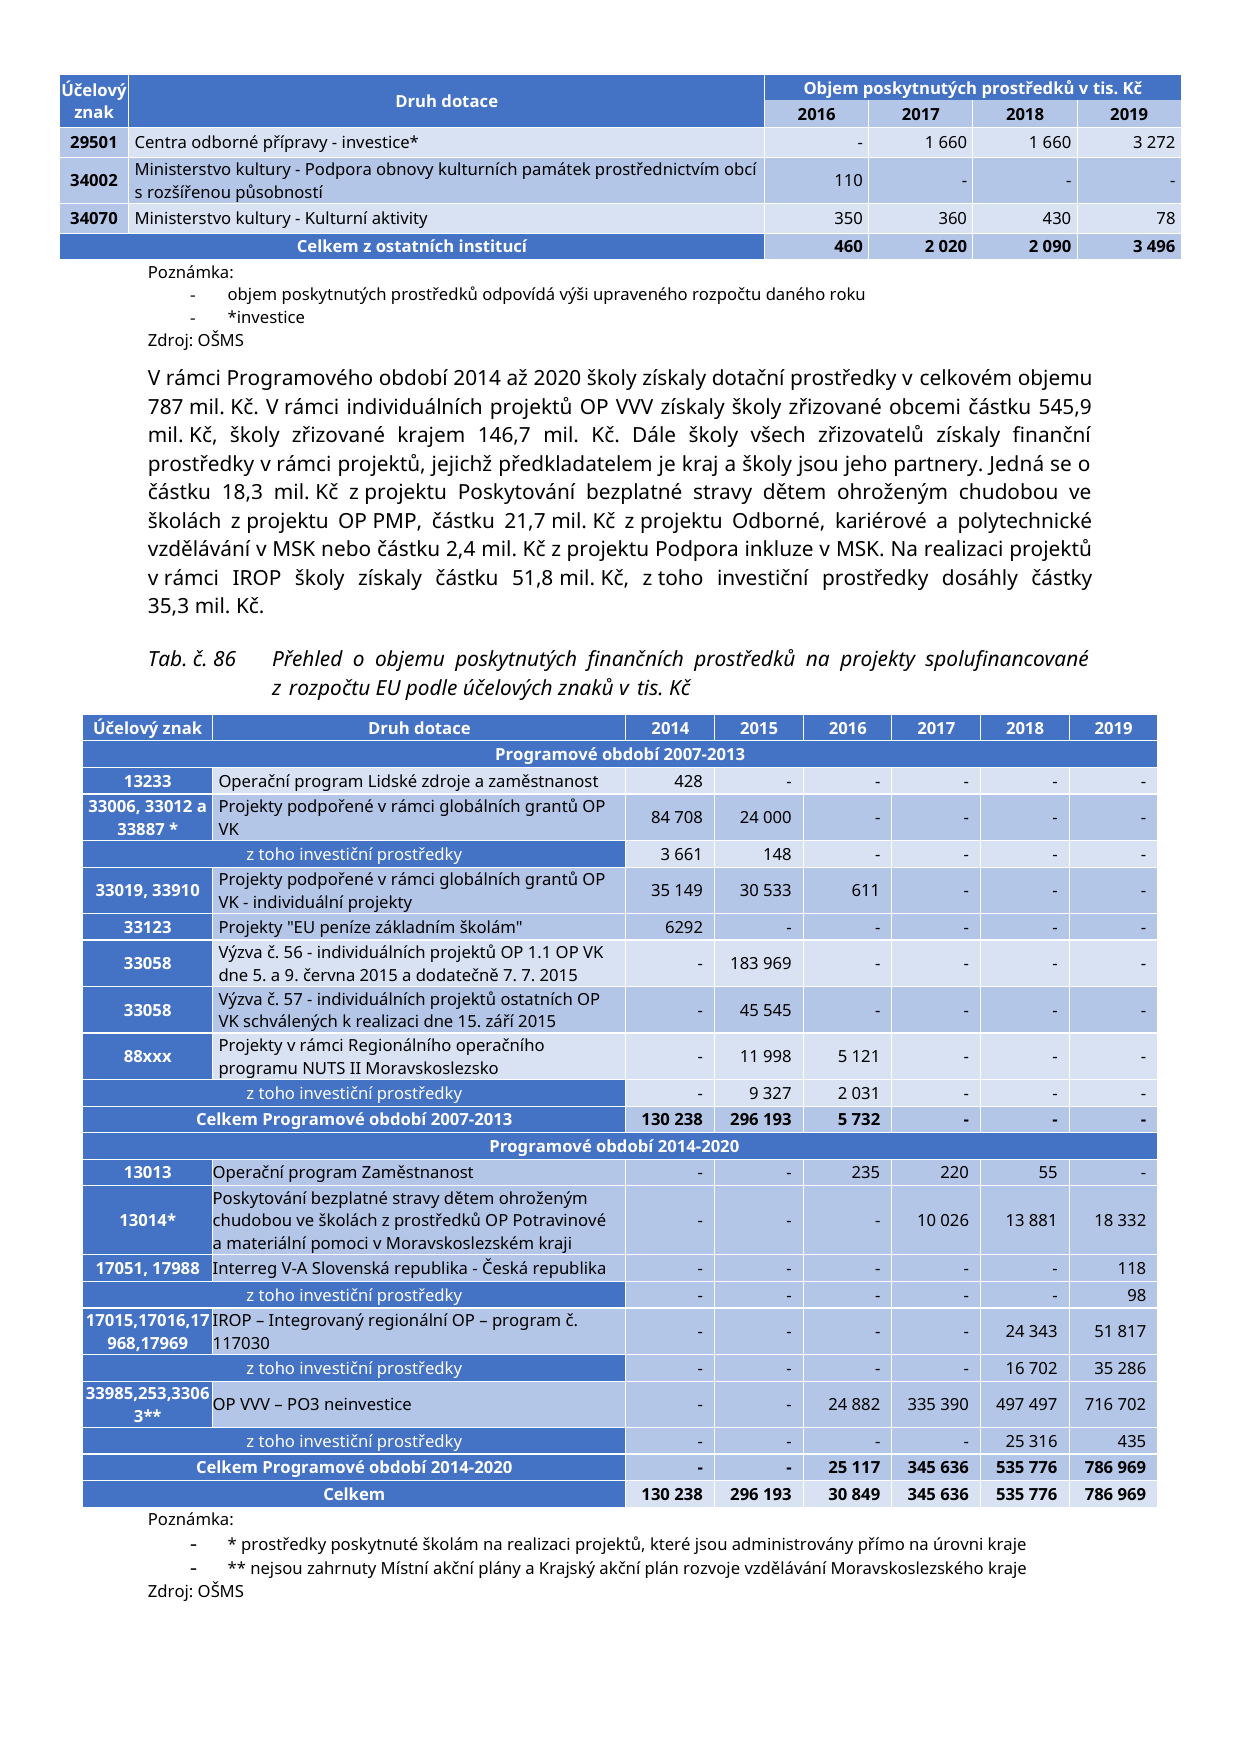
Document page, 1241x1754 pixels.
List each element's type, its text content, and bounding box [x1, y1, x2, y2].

table_cell - [1070, 795, 1157, 840]
table_cell z toho investiční prostředky [83, 841, 625, 867]
table_cell - [869, 158, 972, 203]
table_cell Výzva č. 56 - individuálních projektů OP 1.1 OP VK dne 5. a 9. června 2015 a dodatečně 7. 7. 2015 [213, 941, 625, 986]
table_cell - [1070, 1160, 1157, 1185]
table_cell 33058 [83, 987, 212, 1032]
table_cell 786 969 [1070, 1455, 1157, 1480]
table_cell 235 [804, 1160, 891, 1185]
table_cell 2016 [765, 100, 868, 127]
table_cell - [892, 1309, 980, 1354]
table_cell - [1070, 841, 1157, 867]
table_cell Projekty "EU peníze základním školám" [213, 914, 625, 939]
table_header 2014 [626, 715, 714, 740]
table_cell - [626, 1160, 714, 1185]
table_cell 35 286 [1070, 1355, 1157, 1381]
table_cell - [804, 1428, 891, 1453]
table_cell 35 149 [626, 868, 714, 913]
table_cell 34070 [60, 204, 128, 233]
table_cell Operační program Zaměstnanost [213, 1160, 625, 1185]
table_cell - [892, 1080, 980, 1106]
table_cell 2 031 [804, 1080, 891, 1106]
table_cell - [715, 1428, 803, 1453]
table_cell - [892, 1428, 980, 1453]
table_cell - [804, 1186, 891, 1254]
table_cell 34002 [60, 158, 128, 203]
table_cell - [626, 1282, 714, 1307]
table_cell - [892, 868, 980, 913]
table_cell 30 849 [804, 1481, 891, 1507]
table_cell - [981, 868, 1069, 913]
table_cell 5 121 [804, 1034, 891, 1079]
table_cell - [892, 941, 980, 986]
table_cell 6292 [626, 914, 714, 939]
table_cell 535 776 [981, 1455, 1069, 1480]
table_header Druh dotace [129, 75, 764, 127]
table_cell 130 238 [626, 1107, 714, 1132]
table_cell - [626, 1382, 714, 1427]
table_cell Programové období 2014-2020 [83, 1133, 1157, 1159]
table_cell - [981, 1255, 1069, 1281]
table_cell 13014* [83, 1186, 212, 1254]
table_cell 428 [626, 768, 714, 793]
table_cell IROP – Integrovaný regionální OP – program č. 117030 [213, 1309, 625, 1354]
table_cell - [1070, 1107, 1157, 1132]
table_header Druh dotace [213, 715, 625, 740]
table_cell - [1070, 1080, 1157, 1106]
table_cell 13 881 [981, 1186, 1069, 1254]
table_cell - [626, 941, 714, 986]
list *investice [190, 306, 1092, 328]
table_cell Ministerstvo kultury - Kulturní aktivity [129, 204, 764, 233]
table_cell - [892, 1107, 980, 1132]
table_cell 2 020 [869, 234, 972, 259]
table_cell - [804, 1282, 891, 1307]
table_header Účelový znak [83, 715, 212, 740]
table_cell - [892, 795, 980, 840]
table_cell 611 [804, 868, 891, 913]
table_cell 17015,17016,17968,17969 [83, 1309, 212, 1354]
table_header 2016 [804, 715, 891, 740]
table_cell - [981, 941, 1069, 986]
table_cell Projekty v rámci Regionálního operačního programu NUTS II Moravskoslezsko [213, 1034, 625, 1079]
table_cell z toho investiční prostředky [83, 1355, 625, 1381]
table_cell 296 193 [715, 1107, 803, 1132]
table_cell 33123 [83, 914, 212, 939]
table_header Účelový znak [60, 75, 128, 127]
table_cell 2019 [1078, 100, 1181, 127]
table_cell 1 660 [869, 128, 972, 157]
table_cell - [1070, 768, 1157, 793]
text V rámci Programového období 2014 až 2020 školy získaly dotační prostředky v celkovém objemu 787 mil. Kč. V rámci individuálních projektů OP VVV získaly školy zřizované obcemi částku 545,9 mil. Kč, školy zřizované krajem 146,7 mil. Kč. Dále školy všech zřizovatelů získaly finanční prostředky v rámci projektů, jejichž předkladatelem je kraj a školy jsou jeho partnery. Jedná se o částku 18,3 mil. Kč z projektu Poskytování bezplatné stravy dětem ohroženým chudobou ve školách z projektu OP PMP, částku 21,7 mil. Kč z projektu Odborné, kariérové a polytechnické vzdělávání v MSK nebo částku 2,4 mil. Kč z projektu Podpora inkluze v MSK. Na realizaci projektů v rámci IROP školy získaly částku 51,8 mil. Kč, z toho investiční prostředky dosáhly částky 35,3 mil. Kč. [148, 363, 1092, 619]
table_cell 2017 [869, 100, 972, 127]
table_cell - [765, 128, 868, 157]
table_cell - [981, 841, 1069, 867]
table_cell 78 [1078, 204, 1181, 233]
table_cell - [715, 1255, 803, 1281]
table_header Objem poskytnutých prostředků v tis. Kč [765, 75, 1181, 100]
table_cell - [1070, 1034, 1157, 1079]
table_cell 55 [981, 1160, 1069, 1185]
table_cell Ministerstvo kultury - Podpora obnovy kulturních památek prostřednictvím obcí s rozšířenou působností [129, 158, 764, 203]
table_cell 296 193 [715, 1481, 803, 1507]
table_cell 88xxx [83, 1034, 212, 1079]
table_cell OP VVV – PO3 neinvestice [213, 1382, 625, 1427]
table_cell 345 636 [892, 1481, 980, 1507]
table_cell 2 090 [973, 234, 1077, 259]
table_cell 497 497 [981, 1382, 1069, 1427]
table_cell 118 [1070, 1255, 1157, 1281]
table_cell - [626, 1455, 714, 1480]
table_cell - [981, 1107, 1069, 1132]
table_cell 45 545 [715, 987, 803, 1032]
table_cell 148 [715, 841, 803, 867]
table_cell 18 332 [1070, 1186, 1157, 1254]
table_cell Celkem [83, 1481, 625, 1507]
table_cell 2018 [973, 100, 1077, 127]
table_header 2015 [715, 715, 803, 740]
table_cell 24 000 [715, 795, 803, 840]
table_cell Programové období 2007-2013 [83, 741, 1157, 767]
table_cell 30 533 [715, 868, 803, 913]
table_cell 25 117 [804, 1455, 891, 1480]
table_cell - [804, 1309, 891, 1354]
table_cell 3 661 [626, 841, 714, 867]
table_cell 16 702 [981, 1355, 1069, 1381]
table_cell 33019, 33910 [83, 868, 212, 913]
table_cell - [626, 1034, 714, 1079]
table_cell 13233 [83, 768, 212, 793]
table_cell - [1070, 941, 1157, 986]
table_cell 430 [973, 204, 1077, 233]
table_cell - [626, 1255, 714, 1281]
table_cell 33058 [83, 941, 212, 986]
table_cell - [715, 1309, 803, 1354]
table_cell - [804, 768, 891, 793]
table_cell Operační program Lidské zdroje a zaměstnanost [213, 768, 625, 793]
table_cell 33006, 33012 a 33887 * [83, 795, 212, 840]
table_cell 335 390 [892, 1382, 980, 1427]
table_cell 9 327 [715, 1080, 803, 1106]
table_cell - [715, 914, 803, 939]
table_cell - [981, 914, 1069, 939]
table_cell - [892, 1255, 980, 1281]
table_cell 13013 [83, 1160, 212, 1185]
table_cell 183 969 [715, 941, 803, 986]
table_cell z toho investiční prostředky [83, 1080, 625, 1106]
table_cell - [715, 1355, 803, 1381]
table_cell - [892, 987, 980, 1032]
table_cell 435 [1070, 1428, 1157, 1453]
table_cell - [1078, 158, 1181, 203]
table_cell - [715, 1382, 803, 1427]
table_cell - [892, 914, 980, 939]
table_cell 360 [869, 204, 972, 233]
table_cell 98 [1070, 1282, 1157, 1307]
table_cell - [892, 1355, 980, 1381]
table_cell z toho investiční prostředky [83, 1282, 625, 1307]
table_cell - [804, 795, 891, 840]
table_header 2017 [892, 715, 980, 740]
table_cell 350 [765, 204, 868, 233]
table_cell 130 238 [626, 1481, 714, 1507]
table_cell 33985,253,33063** [83, 1382, 212, 1427]
table_cell 24 343 [981, 1309, 1069, 1354]
text Poznámka: [148, 1508, 1092, 1530]
table_cell - [1070, 987, 1157, 1032]
table_cell - [626, 1355, 714, 1381]
table_cell - [1070, 868, 1157, 913]
table_cell - [892, 1282, 980, 1307]
table_cell - [981, 795, 1069, 840]
table_cell - [973, 158, 1077, 203]
table_cell 5 732 [804, 1107, 891, 1132]
text Zdroj: OŠMS [148, 1579, 1092, 1602]
table_cell - [804, 987, 891, 1032]
table_cell 29501 [60, 128, 128, 157]
table_cell 535 776 [981, 1481, 1069, 1507]
list * prostředky poskytnuté školám na realizaci projektů, které jsou administrovány přímo na úrovni kraje [190, 1530, 1092, 1555]
table_cell Celkem Programové období 2007-2013 [83, 1107, 625, 1132]
table_cell Celkem Programové období 2014-2020 [83, 1455, 625, 1480]
table_cell - [715, 1455, 803, 1480]
table_cell - [804, 1255, 891, 1281]
table_cell Projekty podpořené v rámci globálních grantů OP VK [213, 795, 625, 840]
table_cell - [892, 841, 980, 867]
table_cell - [981, 1282, 1069, 1307]
table_cell - [804, 841, 891, 867]
list objem poskytnutých prostředků odpovídá výši upraveného rozpočtu daného roku [190, 283, 1092, 306]
table_cell Výzva č. 57 - individuálních projektů ostatních OP VK schválených k realizaci dne 15. září 2015 [213, 987, 625, 1032]
table_cell - [715, 1160, 803, 1185]
table_cell - [804, 1355, 891, 1381]
table_cell Celkem z ostatních institucí [60, 234, 764, 259]
table_cell - [892, 768, 980, 793]
table_cell 110 [765, 158, 868, 203]
table_cell - [981, 1080, 1069, 1106]
table_header 2019 [1070, 715, 1157, 740]
table_cell 17051, 17988 [83, 1255, 212, 1281]
table_cell 3 496 [1078, 234, 1181, 259]
list ** nejsou zahrnuty Místní akční plány a Krajský akční plán rozvoje vzdělávání Moravskoslezského kraje [190, 1555, 1092, 1579]
table_cell - [981, 768, 1069, 793]
table_cell 1 660 [973, 128, 1077, 157]
table_cell - [626, 1428, 714, 1453]
table_cell - [981, 1034, 1069, 1079]
table_cell 220 [892, 1160, 980, 1185]
table_cell Poskytování bezplatné stravy dětem ohroženým chudobou ve školách z prostředků OP Potravinové a materiální pomoci v Moravskoslezském kraji [213, 1186, 625, 1254]
table_cell - [804, 914, 891, 939]
table_cell - [892, 1034, 980, 1079]
table_cell 345 636 [892, 1455, 980, 1480]
table_cell 51 817 [1070, 1309, 1157, 1354]
table_cell - [626, 1309, 714, 1354]
table_cell 460 [765, 234, 868, 259]
table_cell Centra odborné přípravy - investice* [129, 128, 764, 157]
table_cell - [1070, 914, 1157, 939]
text Zdroj: OŠMS [148, 328, 1092, 351]
table_cell 786 969 [1070, 1481, 1157, 1507]
table_cell - [804, 941, 891, 986]
table_cell Interreg V-A Slovenská republika - Česká republika [213, 1255, 625, 1281]
table_cell Projekty podpořené v rámci globálních grantů OP VK - individuální projekty [213, 868, 625, 913]
table_cell 10 026 [892, 1186, 980, 1254]
table_cell z toho investiční prostředky [83, 1428, 625, 1453]
table_cell 11 998 [715, 1034, 803, 1079]
text Poznámka: [148, 260, 1092, 283]
table_cell - [626, 987, 714, 1032]
table_cell 3 272 [1078, 128, 1181, 157]
list Přehled o objemu poskytnutých finančních prostředků na projekty spolufinancované z rozpočtu EU podle účelových znaků v tis. Kč [148, 644, 1092, 701]
table_cell 84 708 [626, 795, 714, 840]
table_cell - [715, 1282, 803, 1307]
table_cell - [715, 1186, 803, 1254]
table_cell - [626, 1186, 714, 1254]
table_cell - [626, 1080, 714, 1106]
table_cell 25 316 [981, 1428, 1069, 1453]
table_cell - [715, 768, 803, 793]
table_cell - [981, 987, 1069, 1032]
table_cell 716 702 [1070, 1382, 1157, 1427]
table_header 2018 [981, 715, 1069, 740]
table_cell 24 882 [804, 1382, 891, 1427]
